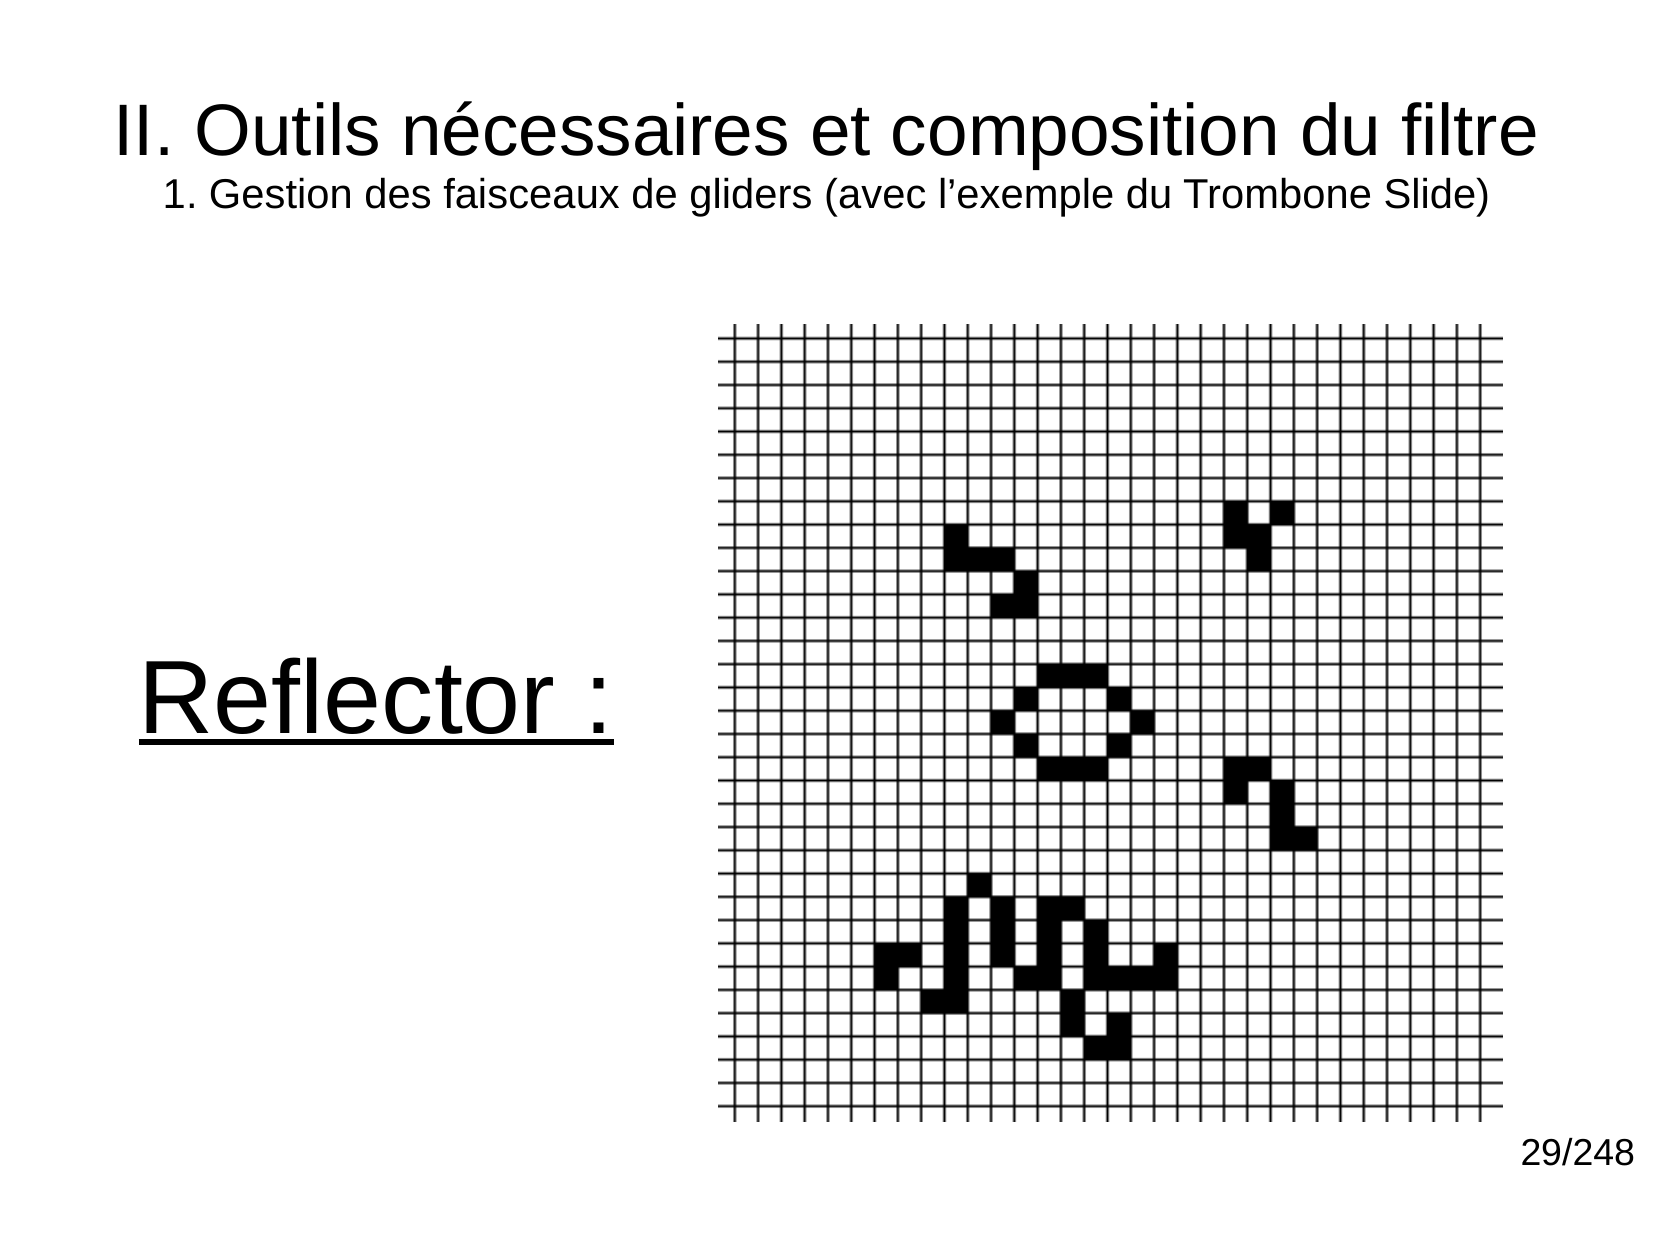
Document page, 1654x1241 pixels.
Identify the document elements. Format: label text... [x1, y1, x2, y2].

picture [718, 324, 1503, 1123]
title II. Outils nécessaires et composition du filtre 1. Gestion des faisceaux de gliders (avec l’exemple du Trombone Slide) [0, 30, 1654, 276]
text_box Reflector : [124, 631, 629, 763]
text_box <number>/248 [1505, 1124, 1654, 1182]
